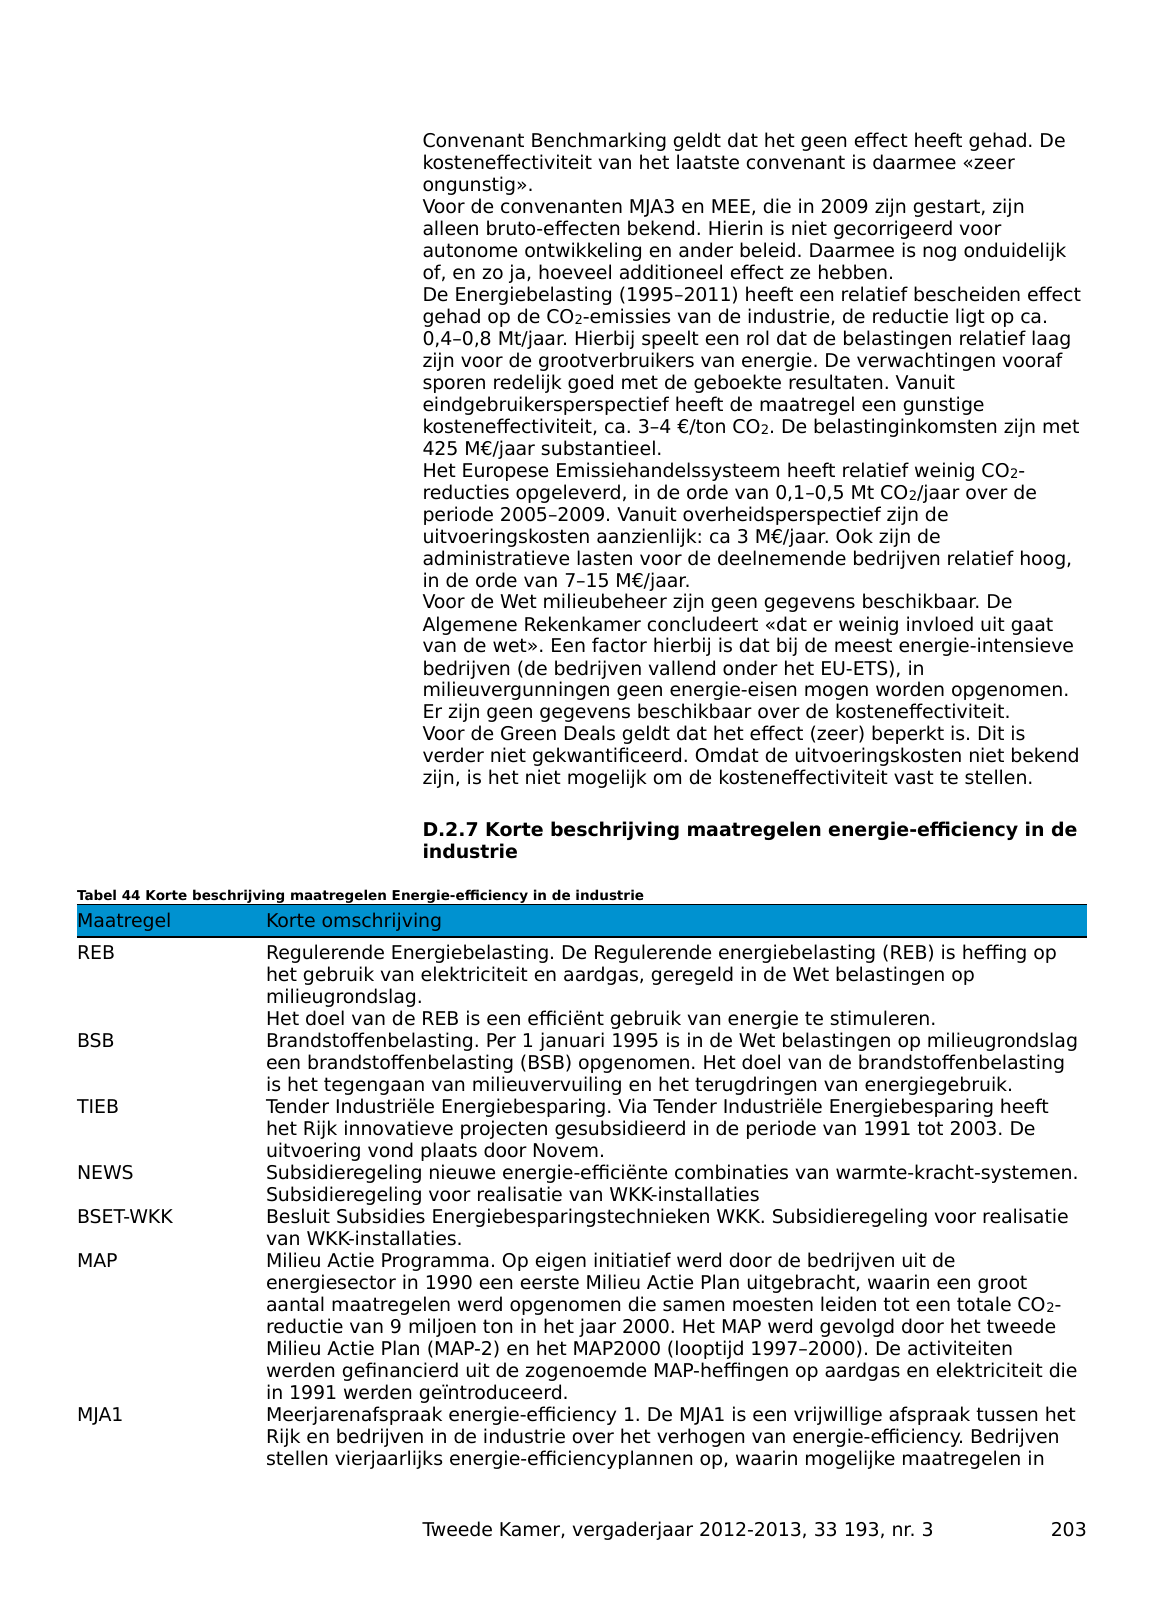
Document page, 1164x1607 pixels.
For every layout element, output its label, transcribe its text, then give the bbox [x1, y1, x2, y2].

text Voor de Wet milieubeheer zijn geen gegevens beschikbaar. De Algemene Rekenkamer concludeert «dat er weinig invloed uit gaat van de wet». Een factor hierbij is dat bij de meest energie-intensieve bedrijven (de bedrijven vallend onder het EU-ETS), in milieuvergunningen geen energie-eisen mogen worden opgenomen. Er zijn geen gegevens beschikbaar over de kosteneffectiviteit. [422, 591, 1087, 723]
table_cell Brandstoffenbelasting. Per 1 januari 1995 is in de Wet belastingen op milieugrondslag een brandstoffenbelasting (BSB) opgenomen. Het doel van de brandstoffenbelasting is het tegengaan van milieuvervuiling en het terugdringen van energiegebruik. [260, 1030, 1087, 1096]
table_header Tabel 44 Korte beschrijving maatregelen Energie-efficiency in de industrie [77, 888, 1087, 904]
text Het Europese Emissiehandelssysteem heeft relatief weinig CO2-reducties opgeleverd, in de orde van 0,1–0,5 Mt CO2/jaar over de periode 2005–2009. Vanuit overheidsperspectief zijn de uitvoeringskosten aanzienlijk: ca 3 M€/jaar. Ook zijn de administratieve lasten voor de deelnemende bedrijven relatief hoog, in de orde van 7–15 M€/jaar. [422, 459, 1087, 591]
text Voor de convenanten MJA3 en MEE, die in 2009 zijn gestart, zijn alleen bruto-effecten bekend. Hierin is niet gecorrigeerd voor autonome ontwikkeling en ander beleid. Daarmee is nog onduidelijk of, en zo ja, hoeveel additioneel effect ze hebben. [422, 196, 1087, 284]
text De Energiebelasting (1995–2011) heeft een relatief bescheiden effect gehad op de CO2-emissies van de industrie, de reductie ligt op ca. 0,4–0,8 Mt/jaar. Hierbij speelt een rol dat de belastingen relatief laag zijn voor de grootverbruikers van energie. De verwachtingen vooraf sporen redelijk goed met de geboekte resultaten. Vanuit eindgebruikersperspectief heeft de maatregel een gunstige kosteneffectiviteit, ca. 3–4 €/ton CO2. De belastinginkomsten zijn met 425 M€/jaar substantieel. [422, 284, 1087, 459]
table_cell MJA1 [77, 1404, 260, 1469]
table_cell Besluit Subsidies Energiebesparingstechnieken WKK. Subsidieregeling voor realisatie van WKK-installaties. [260, 1206, 1087, 1250]
table_cell BSB [77, 1030, 260, 1096]
table_cell TIEB [77, 1096, 260, 1162]
table_cell Korte omschrijving [260, 905, 1087, 936]
table_cell REB [77, 938, 260, 1030]
subtitle D.2.7 Korte beschrijving maatregelen energie-efficiency in de industrie [422, 819, 1087, 863]
table_cell Tender Industriële Energiebesparing. Via Tender Industriële Energiebesparing heeft het Rijk innovatieve projecten gesubsidieerd in de periode van 1991 tot 2003. De uitvoering vond plaats door Novem. [260, 1096, 1087, 1162]
text Voor de Green Deals geldt dat het effect (zeer) beperkt is. Dit is verder niet gekwantificeerd. Omdat de uitvoeringskosten niet bekend zijn, is het niet mogelijk om de kosteneffectiviteit vast te stellen. [422, 723, 1087, 789]
table_cell Milieu Actie Programma. Op eigen initiatief werd door de bedrijven uit de energiesector in 1990 een eerste Milieu Actie Plan uitgebracht, waarin een groot aantal maatregelen werd opgenomen die samen moesten leiden tot een totale CO2-reductie van 9 miljoen ton in het jaar 2000. Het MAP werd gevolgd door het tweede Milieu Actie Plan (MAP-2) en het MAP2000 (looptijd 1997–2000). De activiteiten werden gefinancierd uit de zogenoemde MAP-heffingen op aardgas en elektriciteit die in 1991 werden geïntroduceerd. [260, 1250, 1087, 1404]
table_cell BSET-WKK [77, 1206, 260, 1250]
table_cell Subsidieregeling nieuwe energie-efficiënte combinaties van warmte-kracht-systemen. Subsidieregeling voor realisatie van WKK-installaties [260, 1162, 1087, 1206]
table_cell Regulerende Energiebelasting. De Regulerende energiebelasting (REB) is heffing op het gebruik van elektriciteit en aardgas, geregeld in de Wet belastingen op milieugrondslag. Het doel van de REB is een efficiënt gebruik van energie te stimuleren. [260, 938, 1087, 1030]
table_cell MAP [77, 1250, 260, 1404]
text Convenant Benchmarking geldt dat het geen effect heeft gehad. De kosteneffectiviteit van het laatste convenant is daarmee «zeer ongunstig». [422, 130, 1087, 196]
table_cell Meerjarenafspraak energie-efficiency 1. De MJA1 is een vrijwillige afspraak tussen het Rijk en bedrijven in de industrie over het verhogen van energie-efficiency. Bedrijven stellen vierjaarlijks energie-efficiencyplannen op, waarin mogelijke maatregelen in [260, 1404, 1087, 1469]
table_cell NEWS [77, 1162, 260, 1206]
table_cell Maatregel [77, 905, 260, 936]
